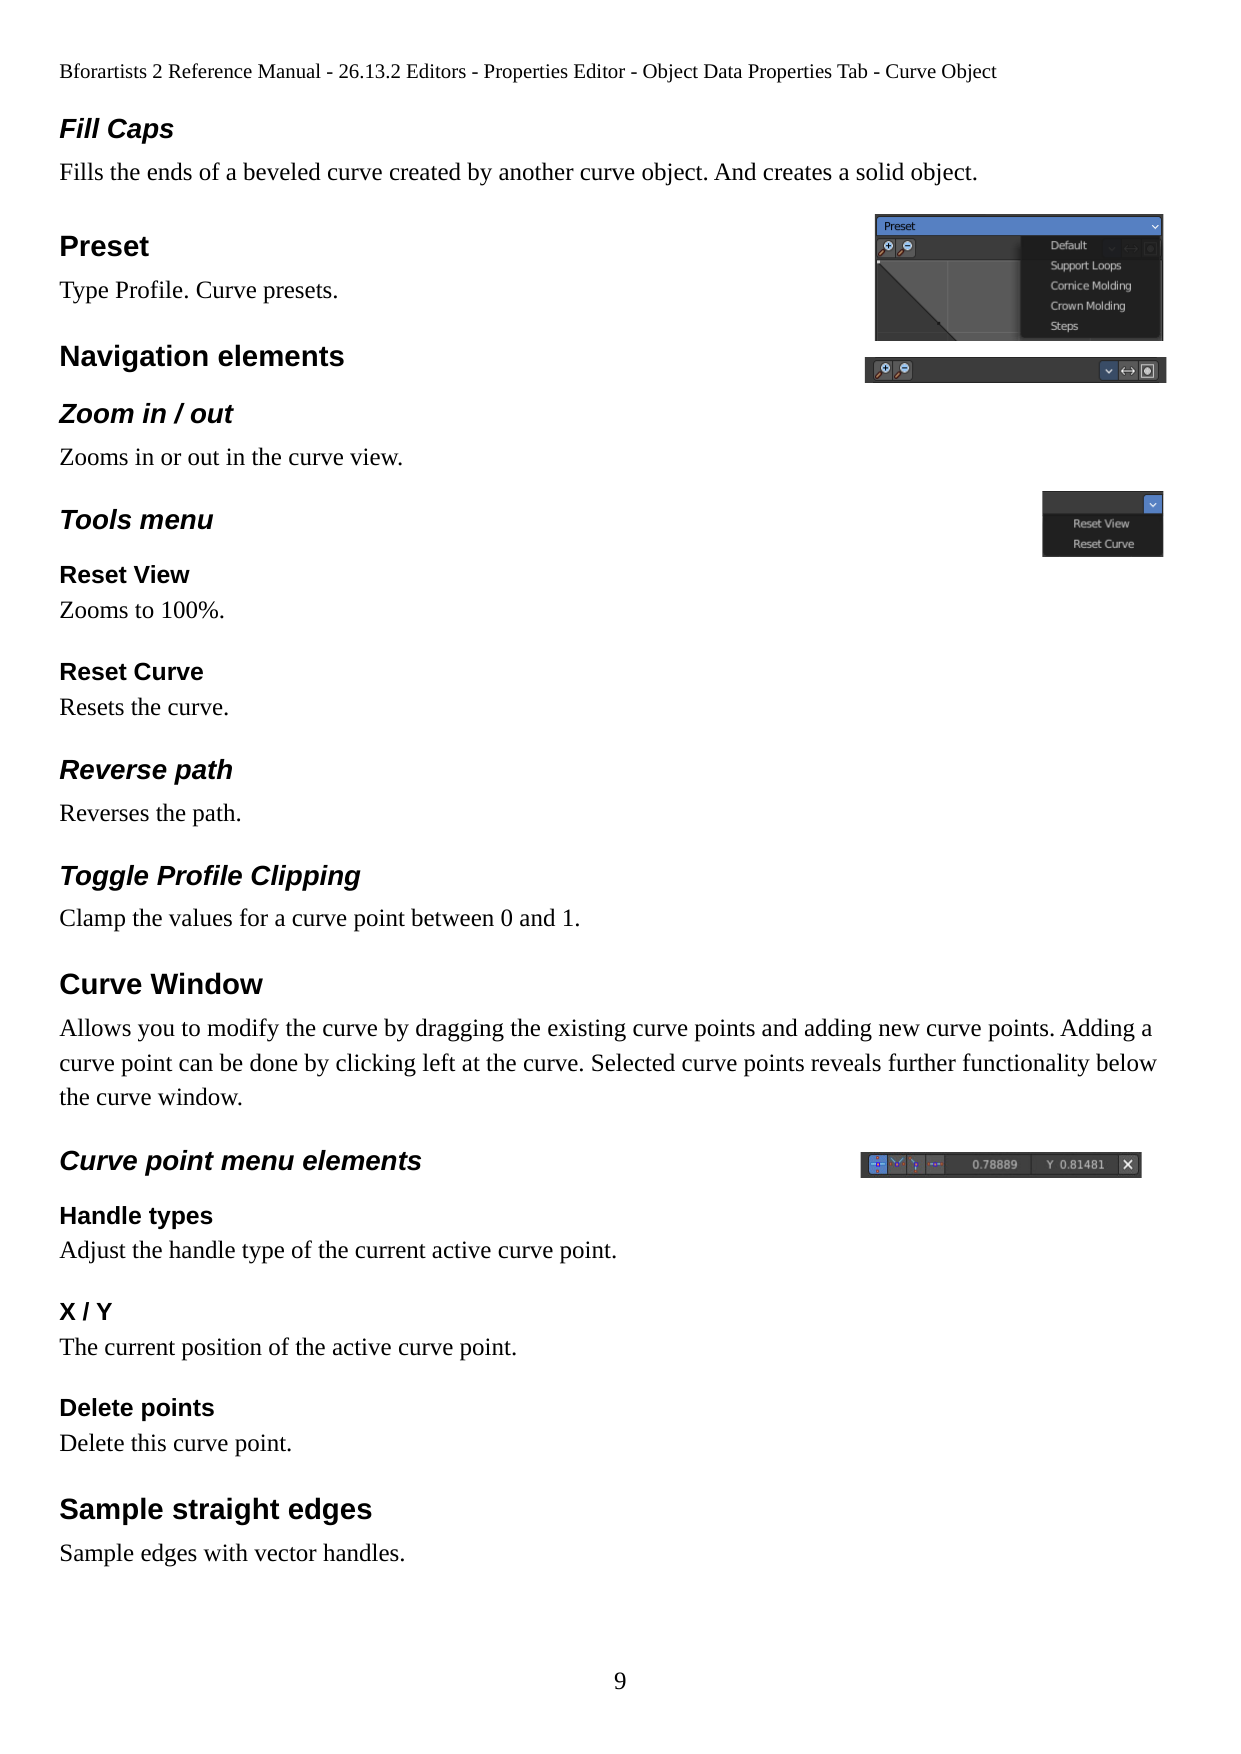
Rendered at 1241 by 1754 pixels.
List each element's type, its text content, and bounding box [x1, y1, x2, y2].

text The current position of the active curve point. [59, 1332, 1181, 1361]
subtitle Reset Curve [59, 657, 1181, 685]
picture [860, 1152, 1142, 1178]
subtitle Preset [59, 229, 874, 263]
subtitle Curve Window [59, 967, 1181, 1001]
subtitle Navigation elements [59, 339, 1181, 373]
text Clamp the values for a curve point between 0 and 1. [59, 903, 1181, 932]
subtitle Reverse path [59, 753, 1181, 785]
text Reverses the path. [59, 798, 1181, 826]
subtitle [1164, 229, 1181, 263]
subtitle Zoom in / out [59, 398, 1181, 429]
text Allows you to modify the curve by dragging the existing curve points and adding new curve points. Adding a curve point can be done by clicking left at the curve. Selected curve points reveals further functionality below the curve window. [59, 1013, 1181, 1111]
text Zooms in or out in the curve view. [59, 442, 1181, 471]
text Delete this curve point. [59, 1428, 1181, 1457]
subtitle [1164, 504, 1181, 536]
subtitle Sample straight edges [59, 1492, 1181, 1526]
text Fills the ends of a beveled curve created by another curve object. And creates a solid object. [59, 157, 1181, 186]
subtitle Handle types [59, 1201, 1181, 1229]
subtitle Reset View [59, 561, 1181, 589]
subtitle Toggle Profile Clipping [59, 859, 1181, 891]
subtitle X / Y [59, 1297, 1181, 1326]
subtitle Tools menu [59, 504, 1042, 536]
picture [874, 214, 1164, 341]
subtitle Delete points [59, 1393, 1181, 1422]
text Adjust the handle type of the current active curve point. [59, 1236, 1181, 1264]
text Type Profile. Curve presets. [59, 275, 874, 304]
text Sample edges with vector handles. [59, 1538, 1181, 1567]
text Zooms to 100%. [59, 595, 1181, 624]
picture [864, 357, 1167, 383]
text Resets the curve. [59, 692, 1181, 720]
subtitle Fill Caps [59, 113, 1181, 144]
subtitle Curve point menu elements [59, 1144, 1181, 1176]
picture [1042, 491, 1164, 557]
